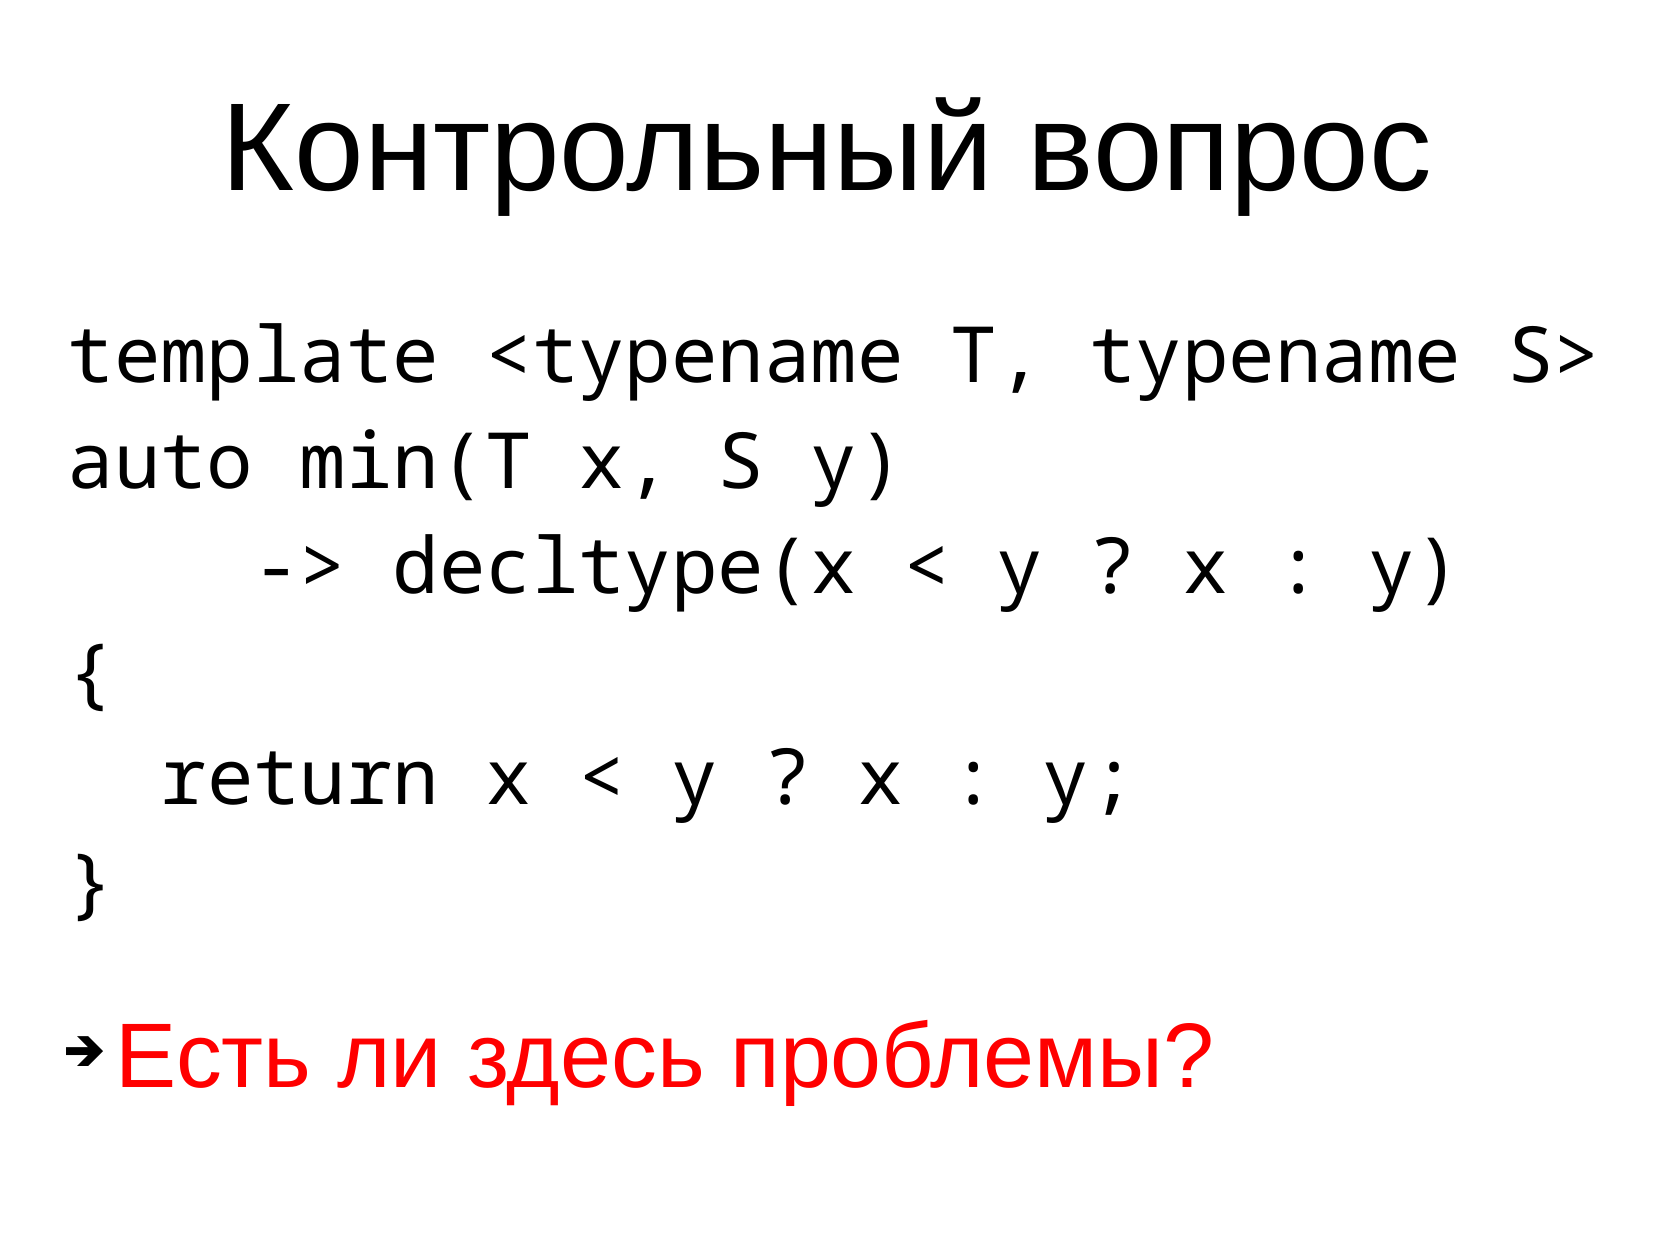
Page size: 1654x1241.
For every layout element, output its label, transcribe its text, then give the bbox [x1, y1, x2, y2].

list template <typename T, typename S> auto min(T x, S y) -> decltype(x < y ? x : y) { return x < y ? x : y; } [67, 300, 1606, 961]
list Есть ли здесь проблемы? [45, 1005, 1636, 1171]
title Контрольный вопрос [82, 43, 1571, 251]
